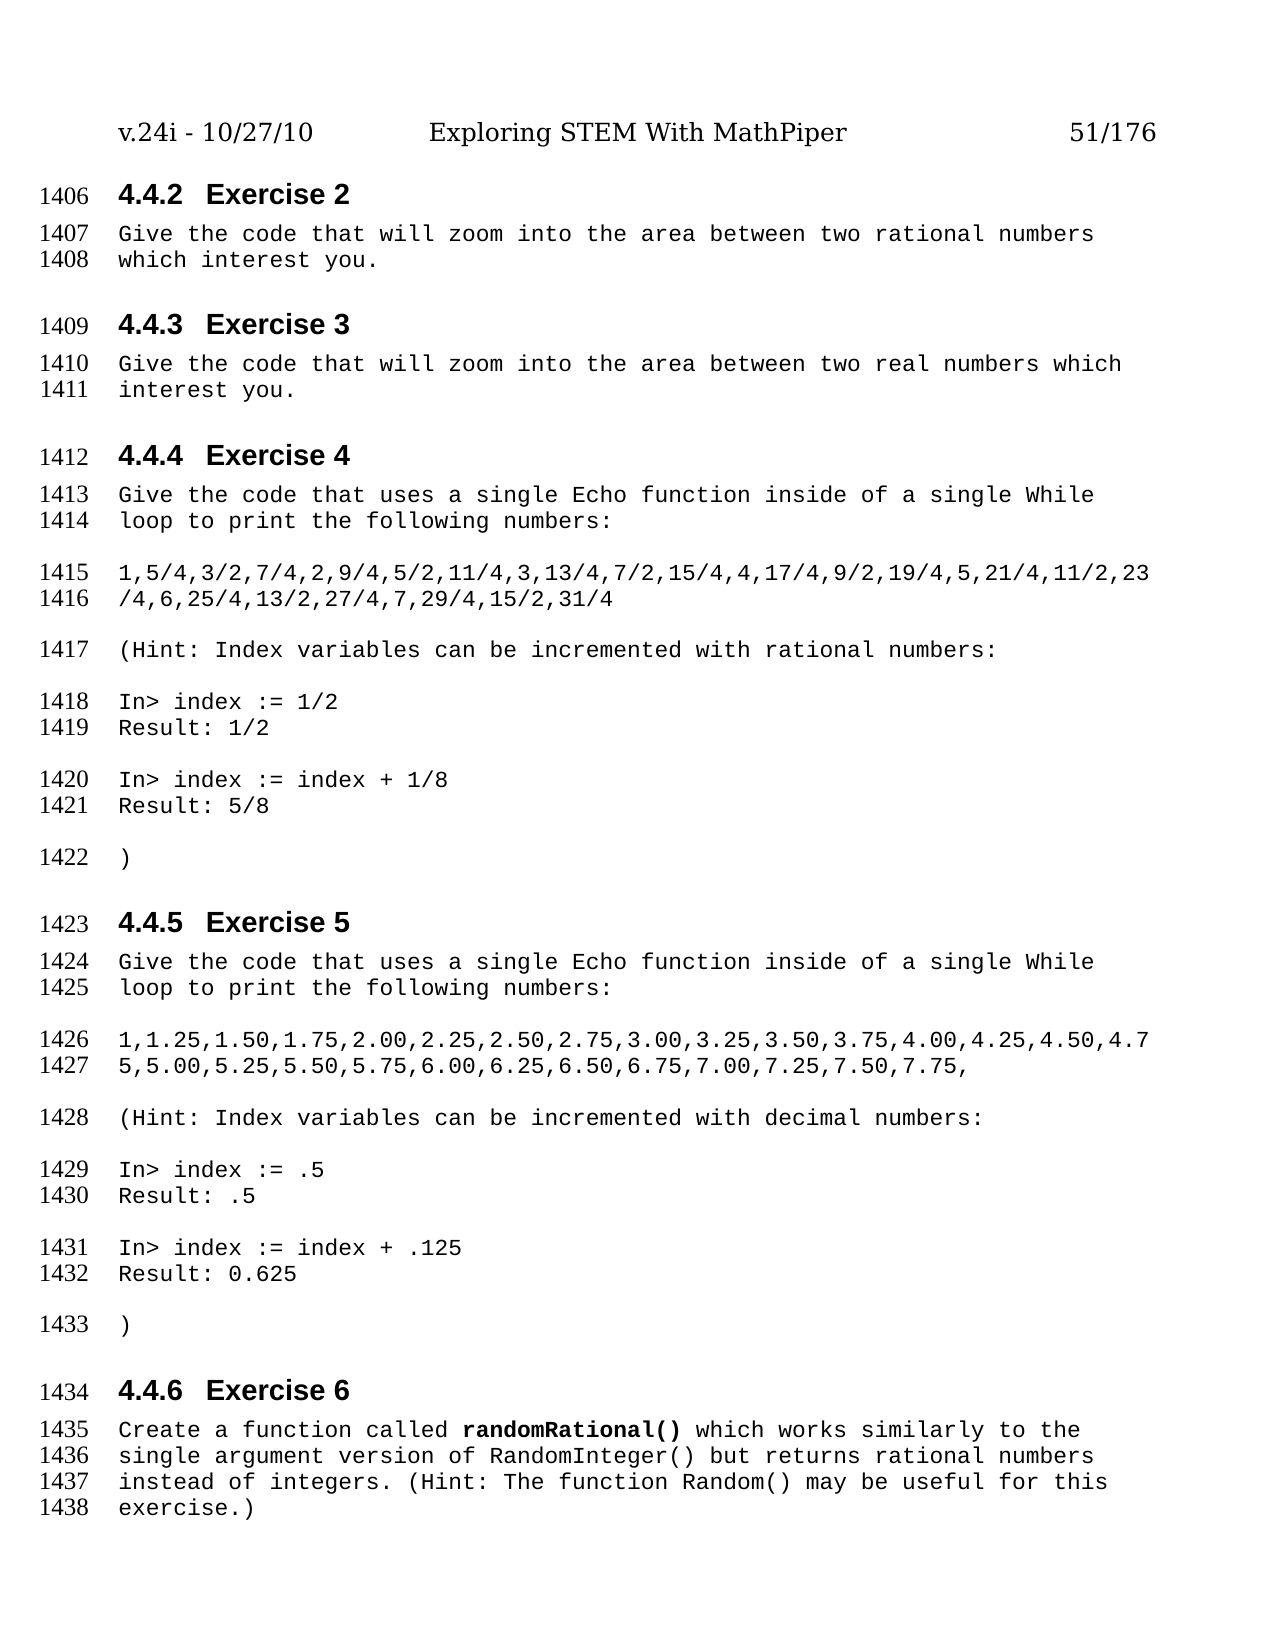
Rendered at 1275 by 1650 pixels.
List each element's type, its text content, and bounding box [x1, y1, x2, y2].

text ) [118, 1314, 1157, 1340]
text (Hint: Index variables can be incremented with decimal numbers: [118, 1106, 1157, 1132]
text Result: .5 [118, 1184, 1157, 1210]
text In> index := index + 1/8 [118, 768, 1157, 794]
subtitle Exercise 6 [118, 1373, 1157, 1406]
subtitle Exercise 5 [118, 905, 1157, 939]
text Result: 0.625 [118, 1262, 1157, 1288]
text (Hint: Index variables can be incremented with rational numbers: [118, 639, 1157, 665]
text In> index := 1/2 [118, 691, 1157, 717]
text Result: 1/2 [118, 717, 1157, 742]
text Give the code that will zoom into the area between two rational numbers which interest you. [118, 222, 1157, 274]
text In> index := index + .125 [118, 1236, 1157, 1262]
text Result: 5/8 [118, 794, 1157, 820]
text 1,5/4,3/2,7/4,2,9/4,5/2,11/4,3,13/4,7/2,15/4,4,17/4,9/2,19/4,5,21/4,11/2,23/4,6,25/4,13/2,27/4,7,29/4,15/2,31/4 [118, 561, 1157, 613]
text Give the code that uses a single Echo function inside of a single While loop to print the following numbers: [118, 951, 1157, 1003]
subtitle Exercise 2 [118, 177, 1157, 210]
text 1,1.25,1.50,1.75,2.00,2.25,2.50,2.75,3.00,3.25,3.50,3.75,4.00,4.25,4.50,4.75,5.00,5.25,5.50,5.75,6.00,6.25,6.50,6.75,7.00,7.25,7.50,7.75, [118, 1028, 1157, 1080]
text Give the code that uses a single Echo function inside of a single While loop to print the following numbers: [118, 483, 1157, 535]
text Give the code that will zoom into the area between two real numbers which interest you. [118, 353, 1157, 404]
text Create a function called randomRational() which works similarly to the single argument version of RandomInteger() but returns rational numbers instead of integers. (Hint: The function Random() may be useful for this exercise.) [118, 1418, 1157, 1522]
subtitle Exercise 3 [118, 307, 1157, 341]
subtitle Exercise 4 [118, 438, 1157, 471]
text ) [118, 846, 1157, 872]
text In> index := .5 [118, 1158, 1157, 1184]
